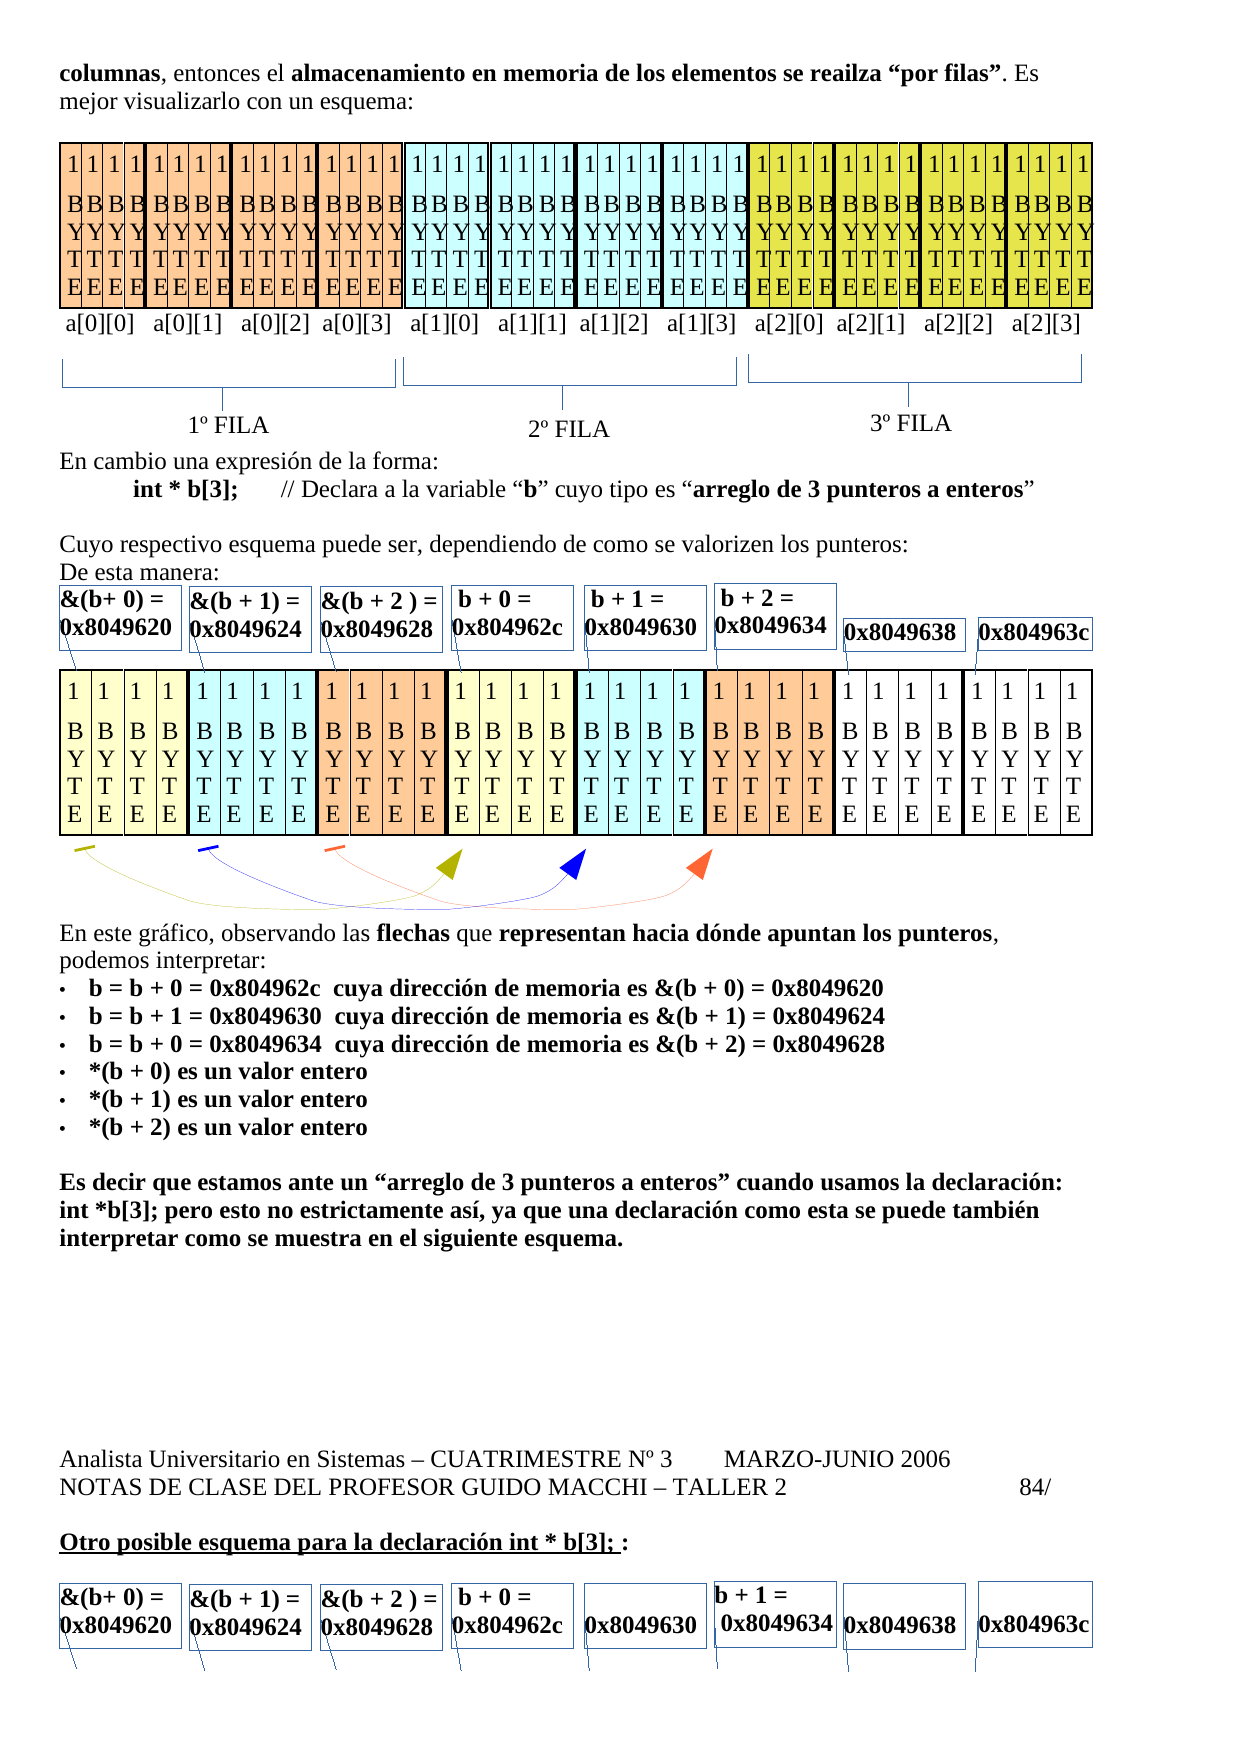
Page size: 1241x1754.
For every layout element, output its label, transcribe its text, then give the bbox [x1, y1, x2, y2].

table_header 1 BYTE [664, 144, 683, 307]
table_header 1 BYTE [770, 144, 791, 307]
table_header 1 BYTE [211, 144, 229, 307]
table_header 1 BYTE [899, 671, 931, 834]
table_header 1 BYTE [275, 144, 296, 307]
text Cuyo respectivo esquema puede ser, dependiendo de como se valorizen los punteros: [59, 531, 1093, 558]
table_header 1 BYTE [555, 144, 573, 307]
table_header 1 BYTE [286, 671, 315, 834]
table_header 1 BYTE [738, 671, 769, 834]
text Otro posible esquema para la declaración int * b[3]; : [59, 1528, 1093, 1556]
table_header 1 BYTE [168, 144, 188, 307]
table_header 1 BYTE [727, 144, 746, 307]
table_header 1 BYTE [383, 671, 414, 834]
table_header 1 BYTE [836, 671, 866, 834]
text columnas, entonces el almacenamiento en memoria de los elementos se reailza “por filas”. Es mejor visualizarlo con un esquema: [59, 59, 1093, 114]
table_header 1 BYTE [92, 671, 123, 834]
table_header 1 BYTE [932, 671, 961, 834]
table_header 1 BYTE [190, 671, 220, 834]
table_header 1 BYTE [803, 671, 832, 834]
table_header 1 BYTE [406, 144, 425, 307]
table_header 1 BYTE [512, 671, 543, 834]
table_header 1 BYTE [578, 671, 608, 834]
table_header 1 BYTE [351, 671, 382, 834]
table_header 1 BYTE [1029, 144, 1049, 307]
list *(b + 1) es un valor entero [59, 1085, 1093, 1113]
table_header 1 BYTE [1029, 671, 1060, 834]
list b = b + 0 = 0x804962c cuya dirección de memoria es &(b + 0) = 0x8049620 [59, 974, 1093, 1002]
table_header 1 BYTE [1008, 144, 1028, 307]
table_header 1 BYTE [254, 671, 285, 834]
table_header 1 BYTE [986, 144, 1004, 307]
table_header 1 BYTE [674, 671, 703, 834]
table_header 1 BYTE [544, 671, 573, 834]
table_header 1 BYTE [792, 144, 812, 307]
table_header 1 BYTE [1072, 144, 1091, 307]
text NOTAS DE CLASE DEL PROFESOR GUIDO MACCHI – TALLER 2 84/ [59, 1473, 1093, 1501]
table_header 1 BYTE [641, 671, 672, 834]
table_header 1 BYTE [684, 144, 705, 307]
table_header 1 BYTE [534, 144, 554, 307]
table_header 1 BYTE [447, 144, 468, 307]
table_header 1 BYTE [750, 144, 769, 307]
table_header 1 BYTE [383, 144, 401, 307]
text De esta manera: [59, 558, 1093, 586]
table_header 1 BYTE [319, 671, 349, 834]
text En este gráfico, observando las flechas que representan hacia dónde apuntan los punteros, podemos interpretar: [59, 919, 1093, 974]
table_header 1 BYTE [707, 671, 737, 834]
table_header 1 BYTE [836, 144, 856, 307]
table_header 1 BYTE [867, 671, 898, 834]
table_header 1 BYTE [857, 144, 877, 307]
text En cambio una expresión de la forma: [59, 447, 1093, 475]
table_header 1 BYTE [964, 144, 985, 307]
text a[0][0] a[0][1] a[0][2] a[0][3] a[1][0] a[1][1] a[1][2] a[1][3] a[2][0] a[2][1] a[2][2] a[2][3] [59, 309, 1093, 337]
text int * b[3]; // Declara a la variable “b” cuyo tipo es “arreglo de 3 punteros a enteros” [59, 475, 1093, 503]
table_header 1 BYTE [609, 671, 640, 834]
table_header 1 BYTE [61, 671, 91, 834]
table_header 1 BYTE [512, 144, 533, 307]
list b = b + 1 = 0x8049630 cuya dirección de memoria es &(b + 1) = 0x8049624 [59, 1002, 1093, 1030]
table_header 1 BYTE [641, 144, 660, 307]
table_header 1 BYTE [125, 144, 143, 307]
table_header 1 BYTE [878, 144, 898, 307]
table_header 1 BYTE [492, 144, 511, 307]
table_header 1 BYTE [254, 144, 274, 307]
table_header 1 BYTE [943, 144, 963, 307]
table_header 1 BYTE [469, 144, 487, 307]
table_header 1 BYTE [157, 671, 186, 834]
table_header 1 BYTE [103, 144, 123, 307]
table_header 1 BYTE [415, 671, 444, 834]
table_header 1 BYTE [770, 671, 802, 834]
list *(b + 0) es un valor entero [59, 1057, 1093, 1085]
list b = b + 0 = 0x8049634 cuya dirección de memoria es &(b + 2) = 0x8049628 [59, 1030, 1093, 1057]
table_header 1 BYTE [147, 144, 167, 307]
table_header 1 BYTE [361, 144, 382, 307]
table_header 1 BYTE [1050, 144, 1071, 307]
table_header 1 BYTE [189, 144, 210, 307]
table_header 1 BYTE [1061, 671, 1091, 834]
table_header 1 BYTE [480, 671, 511, 834]
table_header 1 BYTE [814, 144, 832, 307]
table_header 1 BYTE [297, 144, 315, 307]
table_header 1 BYTE [598, 144, 619, 307]
table_header 1 BYTE [125, 671, 156, 834]
table_header 1 BYTE [965, 671, 995, 834]
table_header 1 BYTE [426, 144, 446, 307]
text Analista Universitario en Sistemas – CUATRIMESTRE Nº 3 MARZO-JUNIO 2006 [59, 1445, 1093, 1473]
table_header 1 BYTE [233, 144, 253, 307]
table_header 1 BYTE [340, 144, 360, 307]
table_header 1 BYTE [221, 671, 253, 834]
table_header 1 BYTE [900, 144, 918, 307]
table_header 1 BYTE [449, 671, 479, 834]
text Es decir que estamos ante un “arreglo de 3 punteros a enteros” cuando usamos la declaración: int *b[3]; pero esto no estrictamente así, ya que una declaración como esta se puede también interpretar como se muestra en el siguiente esquema. [59, 1168, 1093, 1251]
table_header 1 BYTE [706, 144, 726, 307]
table_header 1 BYTE [61, 144, 81, 307]
table_header 1 BYTE [922, 144, 942, 307]
table_header 1 BYTE [996, 671, 1027, 834]
list *(b + 2) es un valor entero [59, 1113, 1093, 1141]
table_header 1 BYTE [578, 144, 597, 307]
table_header 1 BYTE [620, 144, 640, 307]
table_header 1 BYTE [319, 144, 339, 307]
table_header 1 BYTE [82, 144, 102, 307]
